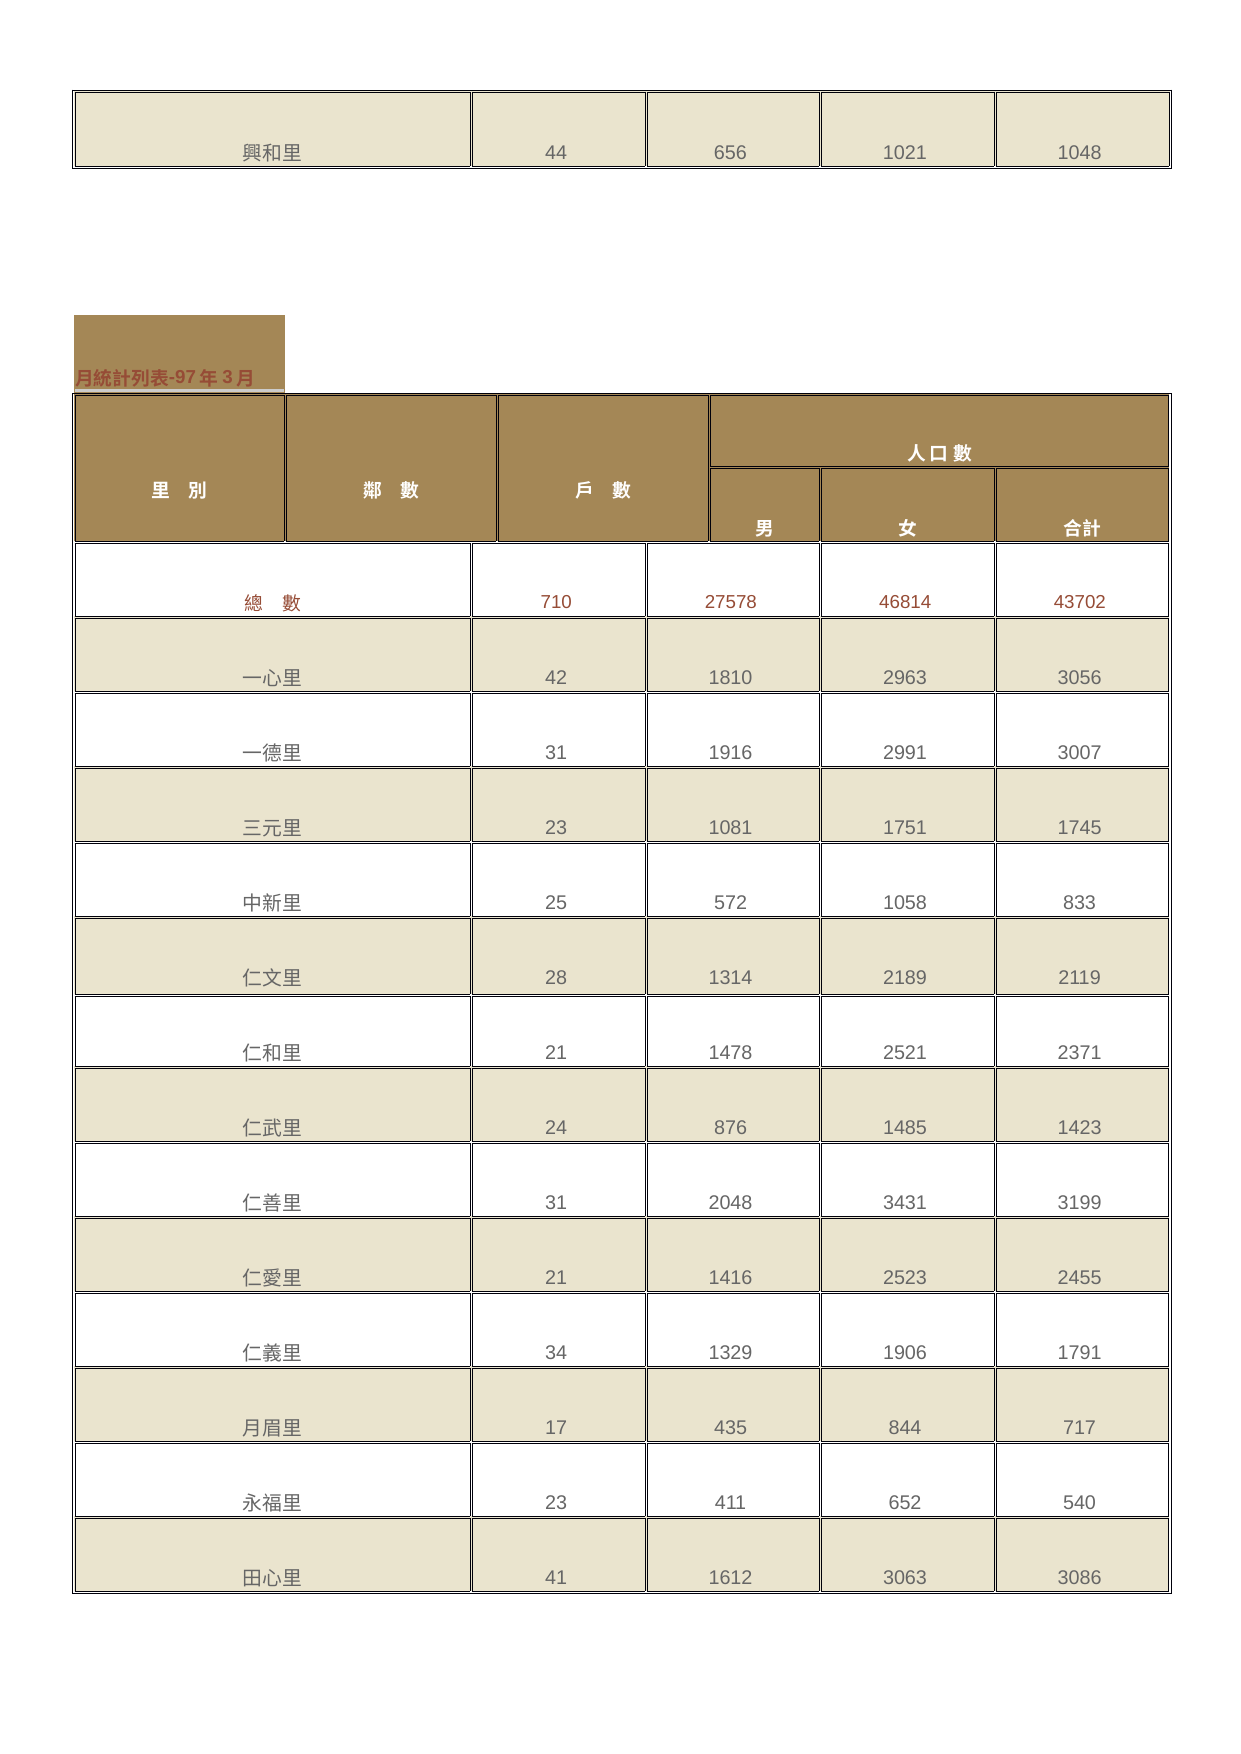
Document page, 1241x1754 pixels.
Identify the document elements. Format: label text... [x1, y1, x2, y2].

table_cell 1791 [997, 1294, 1168, 1366]
table_cell 44 [473, 93, 645, 166]
table_cell 3007 [997, 694, 1168, 766]
table_cell 仁善里 [76, 1144, 470, 1216]
table_cell 540 [997, 1444, 1168, 1516]
table_cell 1081 [648, 769, 819, 841]
table_cell 652 [822, 1444, 994, 1516]
table_cell 合計 [997, 469, 1168, 541]
table_cell 1478 [648, 997, 819, 1066]
table_cell 42 [473, 619, 645, 691]
table_cell 仁文里 [76, 919, 470, 994]
table_cell 鄰 數 [287, 396, 496, 541]
table_cell 1416 [648, 1219, 819, 1291]
table_cell 1916 [648, 694, 819, 766]
table_cell 3199 [997, 1144, 1168, 1216]
table_cell 2991 [822, 694, 994, 766]
table_cell 總 數 [76, 544, 470, 616]
table_cell 21 [473, 1219, 645, 1291]
table_cell 41 [473, 1519, 645, 1591]
table_cell 1485 [822, 1069, 994, 1141]
table_cell 876 [648, 1069, 819, 1141]
table_header 月統計列表-97年3月 [74, 315, 285, 393]
table_cell 1329 [648, 1294, 819, 1366]
table_cell 31 [473, 1144, 645, 1216]
table_cell 男 [711, 469, 819, 541]
table_cell 月眉里 [76, 1369, 470, 1441]
table_cell 31 [473, 694, 645, 766]
table_cell 23 [473, 1444, 645, 1516]
table_cell 23 [473, 769, 645, 841]
table_cell 46814 [822, 544, 994, 616]
table_cell 1314 [648, 919, 819, 994]
table_cell 43702 [997, 544, 1168, 616]
table_cell 中新里 [76, 844, 470, 916]
table_cell 仁和里 [76, 997, 470, 1066]
table_cell 仁愛里 [76, 1219, 470, 1291]
table_cell 人 口 數 [711, 396, 1168, 466]
table_cell 717 [997, 1369, 1168, 1441]
table_cell 1612 [648, 1519, 819, 1591]
table_cell 24 [473, 1069, 645, 1141]
table_cell 仁武里 [76, 1069, 470, 1141]
table_cell 34 [473, 1294, 645, 1366]
table_cell 興和里 [76, 93, 470, 166]
table_cell 27578 [648, 544, 819, 616]
table_cell 1058 [822, 844, 994, 916]
table_cell 一心里 [76, 619, 470, 691]
table_cell 戶 數 [499, 396, 708, 541]
table_cell 656 [648, 93, 819, 166]
table_cell 永福里 [76, 1444, 470, 1516]
table_cell 一德里 [76, 694, 470, 766]
table_cell 1745 [997, 769, 1168, 841]
table_cell 572 [648, 844, 819, 916]
table_cell 710 [473, 544, 645, 616]
table_cell 女 [822, 469, 994, 541]
table_cell 3431 [822, 1144, 994, 1216]
table_cell 2371 [997, 997, 1168, 1066]
table_cell 三元里 [76, 769, 470, 841]
table_cell 2963 [822, 619, 994, 691]
table_cell 2189 [822, 919, 994, 994]
table_cell 25 [473, 844, 645, 916]
table_cell 1021 [822, 93, 994, 166]
table_cell 28 [473, 919, 645, 994]
table_cell 1751 [822, 769, 994, 841]
table_cell 里 別 [76, 396, 284, 541]
table_cell 17 [473, 1369, 645, 1441]
table_cell 3063 [822, 1519, 994, 1591]
table_cell 1810 [648, 619, 819, 691]
table_cell 仁義里 [76, 1294, 470, 1366]
table_cell 2521 [822, 997, 994, 1066]
table_cell 2119 [997, 919, 1168, 994]
table_cell 844 [822, 1369, 994, 1441]
table_cell 3086 [997, 1519, 1168, 1591]
table_cell 21 [473, 997, 645, 1066]
table_cell 411 [648, 1444, 819, 1516]
table_cell 435 [648, 1369, 819, 1441]
table_cell 2048 [648, 1144, 819, 1216]
table_cell 833 [997, 844, 1168, 916]
table_cell 2455 [997, 1219, 1168, 1291]
table_cell 1906 [822, 1294, 994, 1366]
table_cell 3056 [997, 619, 1168, 691]
table_cell 2523 [822, 1219, 994, 1291]
table_cell 1423 [997, 1069, 1168, 1141]
table_cell 田心里 [76, 1519, 470, 1591]
table_cell 1048 [997, 93, 1169, 166]
